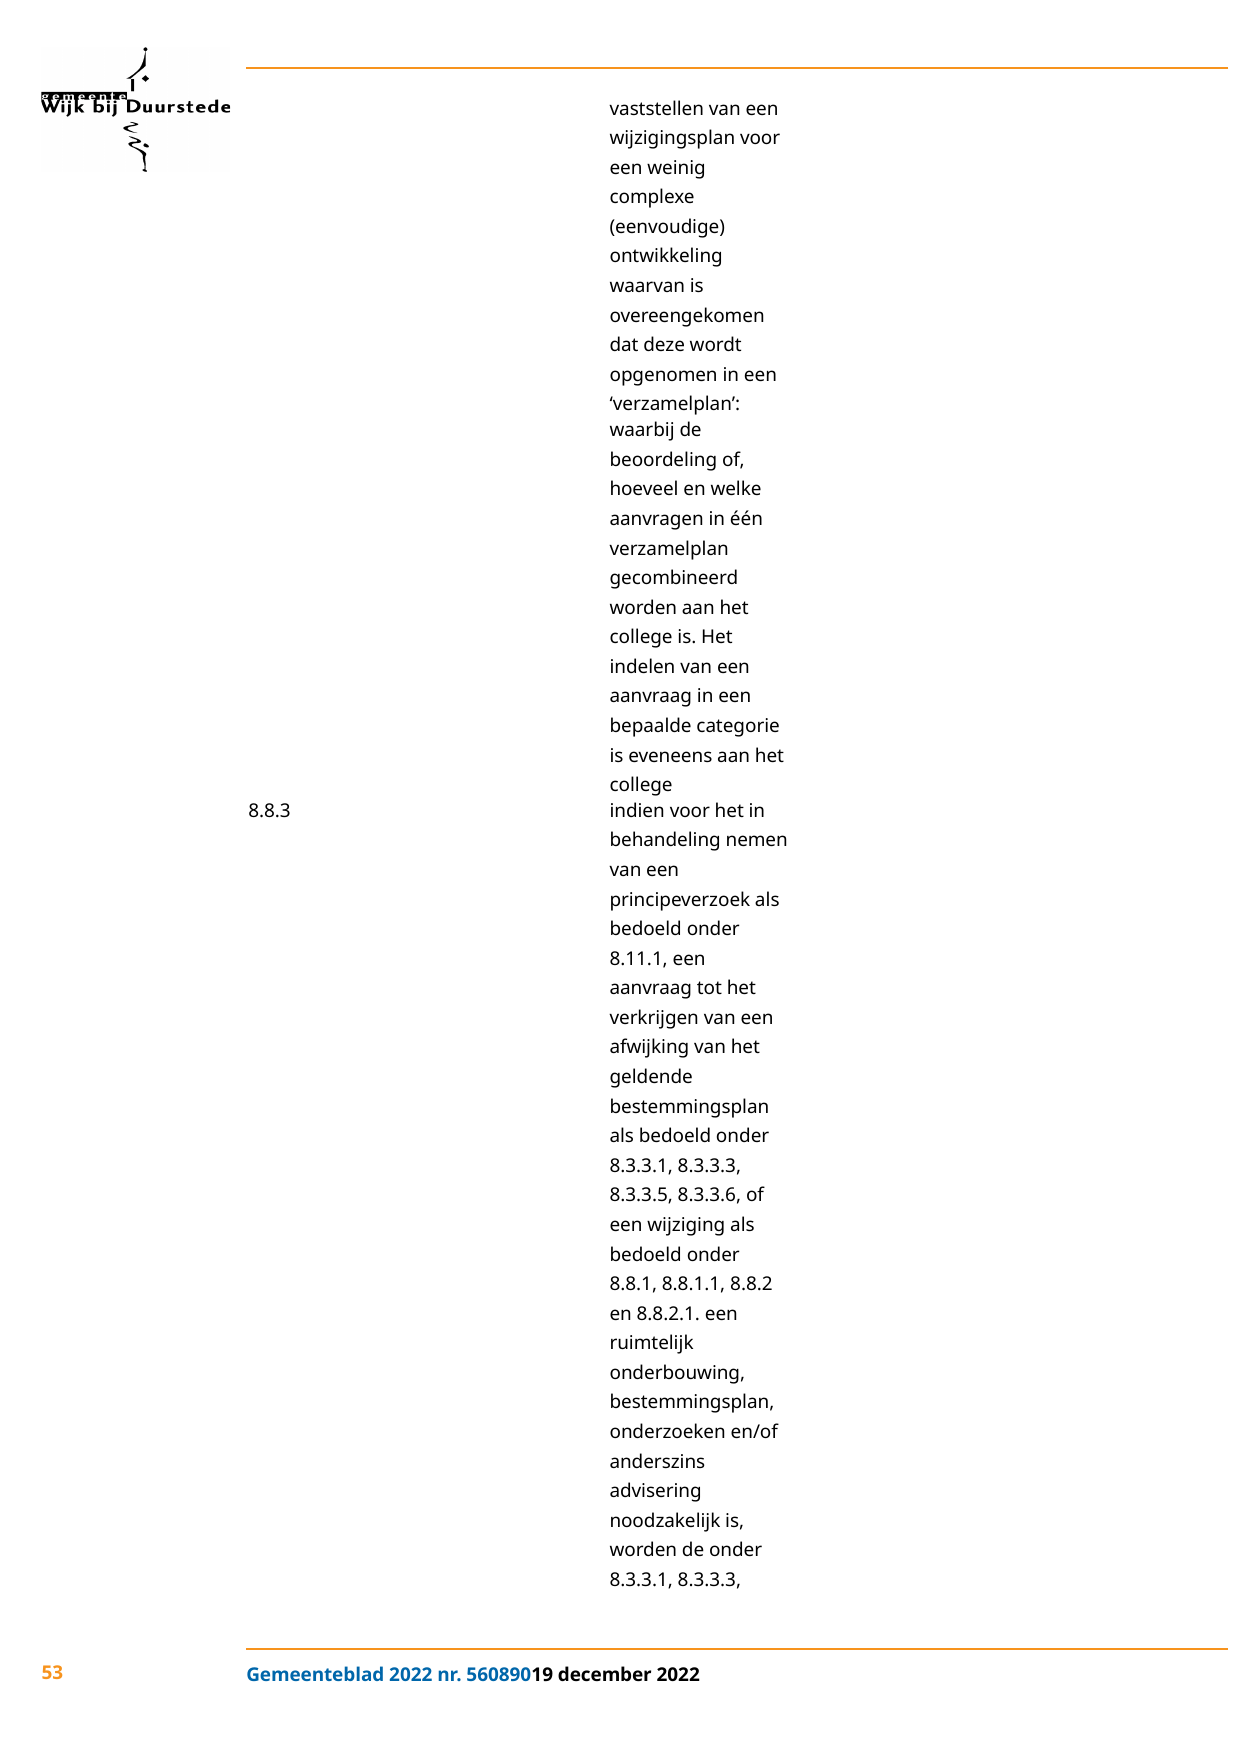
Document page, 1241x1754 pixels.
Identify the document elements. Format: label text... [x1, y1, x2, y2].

table_cell [248, 416, 429, 797]
table_cell vaststellen van een wijzigingsplan voor een weinig complexe (eenvoudige) ontwikkeling waarvan is overeengekomen dat deze wordt opgenomen in een ‘verzamelplan’: [609, 95, 790, 416]
table_cell indien voor het in behandeling nemen van een principeverzoek als bedoeld onder 8.11.1, een aanvraag tot het verkrijgen van een afwijking van het geldende bestemmingsplan als bedoeld onder 8.3.3.1, 8.3.3.3, 8.3.3.5, 8.3.3.6, of een wijziging als bedoeld onder 8.8.1, 8.8.1.1, 8.8.2 en 8.8.2.1. een ruimtelijk onderbouwing, bestemmingsplan, onderzoeken en/of anderszins advisering noodzakelijk is, worden de onder 8.3.3.1, 8.3.3.3, [609, 797, 790, 1592]
table_cell [971, 797, 1152, 1592]
table_cell [248, 95, 429, 416]
table_cell [790, 95, 971, 416]
table_cell 8.8.3 [248, 797, 429, 1592]
table_cell [429, 416, 609, 797]
picture [41, 47, 231, 172]
table_cell [971, 416, 1152, 797]
table_cell [429, 797, 609, 1592]
table_cell [790, 797, 971, 1592]
table_cell [429, 95, 609, 416]
table_cell [971, 95, 1152, 416]
table_cell [790, 416, 971, 797]
table_cell waarbij de beoordeling of, hoeveel en welke aanvragen in één verzamelplan gecombineerd worden aan het college is. Het indelen van een aanvraag in een bepaalde categorie is eveneens aan het college [609, 416, 790, 797]
